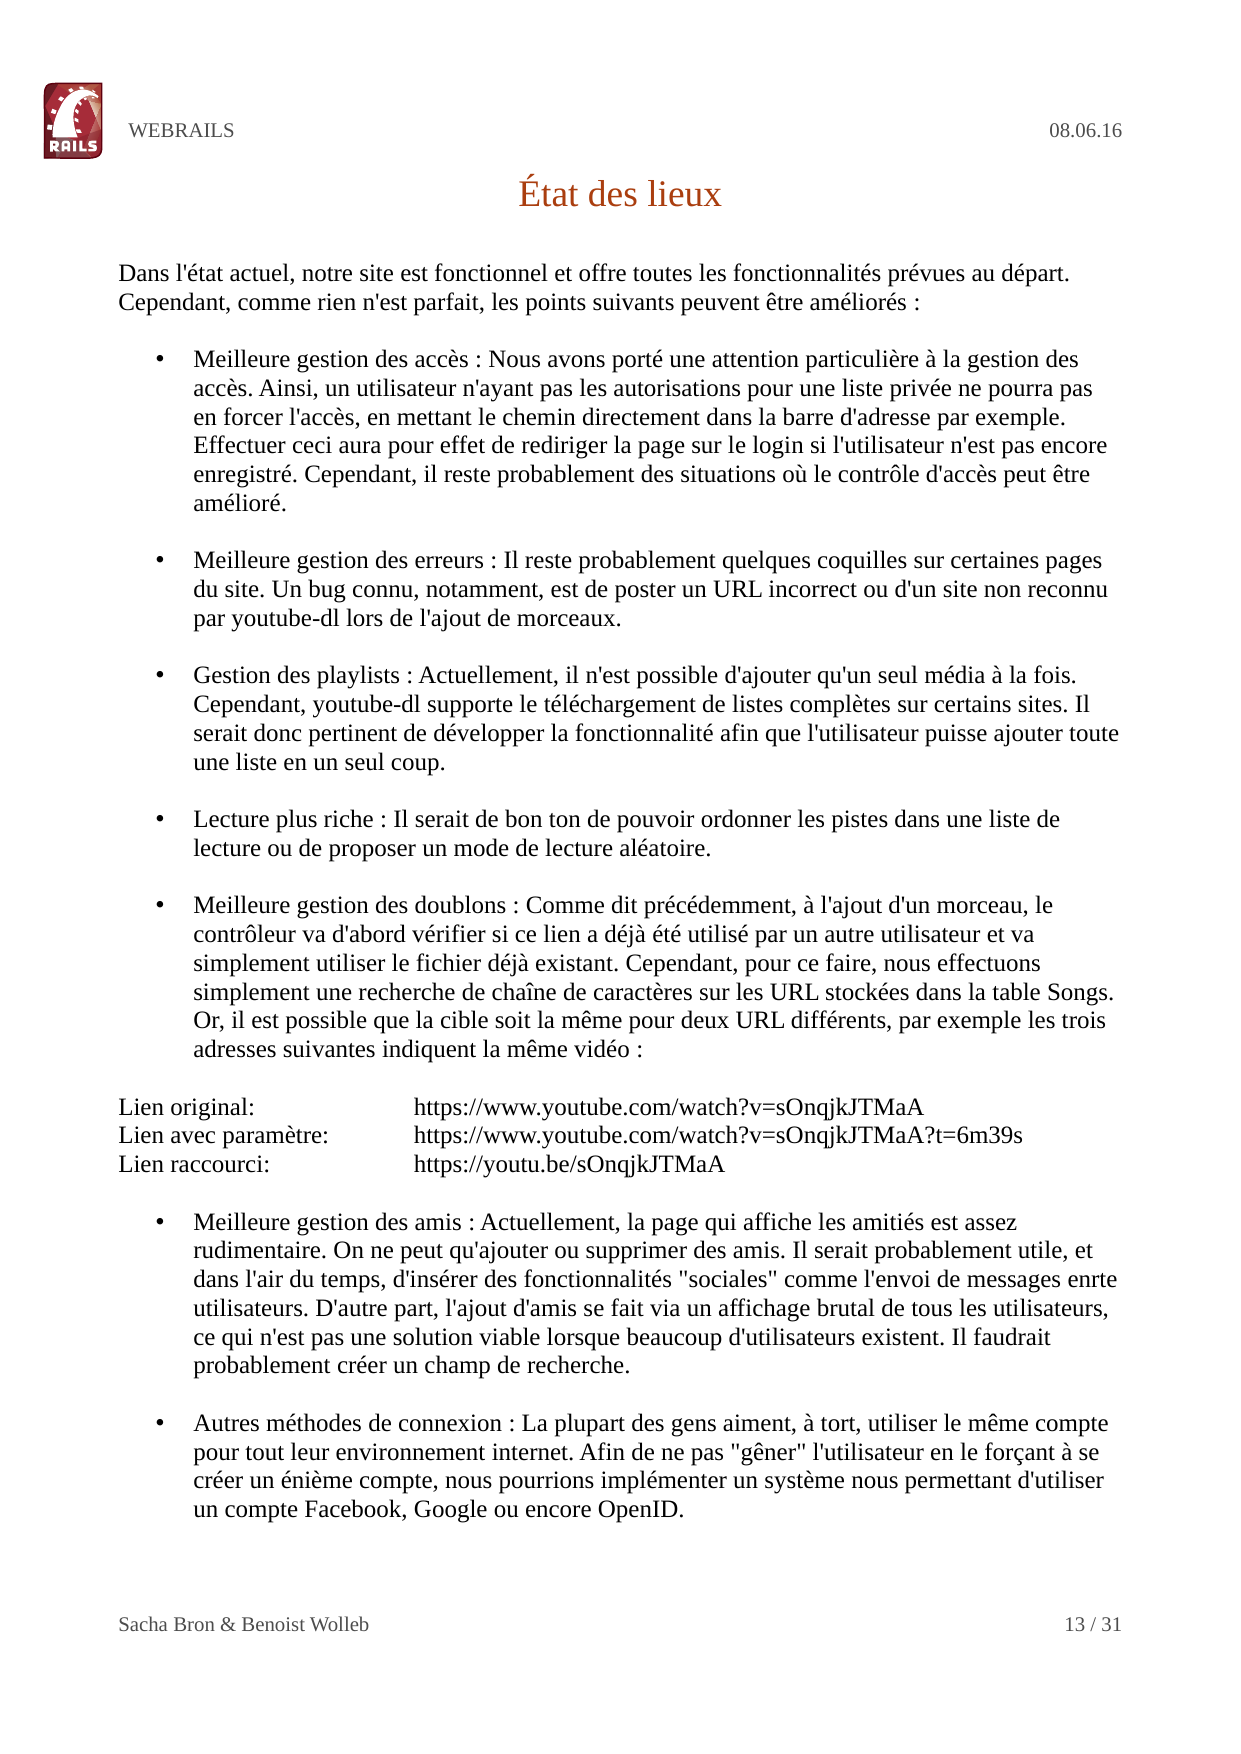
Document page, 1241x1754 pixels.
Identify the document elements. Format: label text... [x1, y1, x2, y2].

text Lien avec paramètre: https://www.youtube.com/watch?v=sOnqjkJTMaA?t=6m39s [118, 1120, 1122, 1149]
text Lien raccourci: https://youtu.be/sOnqjkJTMaA [118, 1149, 1122, 1178]
list Meilleure gestion des doublons : Comme dit précédemment, à l'ajout d'un morceau, le contrôleur va d'abord vérifier si ce lien a déjà été utilisé par un autre utilisateur et va simplement utiliser le fichier déjà existant. Cependant, pour ce faire, nous effectuons simplement une recherche de chaîne de caractères sur les URL stockées dans la table Songs. Or, il est possible que la cible soit la même pour deux URL différents, par exemple les trois adresses suivantes indiquent la même vidéo : [156, 890, 1122, 1063]
list Meilleure gestion des erreurs : Il reste probablement quelques coquilles sur certaines pages du site. Un bug connu, notamment, est de poster un URL incorrect ou d'un site non reconnu par youtube-dl lors de l'ajout de morceaux. [156, 545, 1122, 632]
list Lecture plus riche : Il serait de bon ton de pouvoir ordonner les pistes dans une liste de lecture ou de proposer un mode de lecture aléatoire. [156, 804, 1122, 862]
list Meilleure gestion des accès : Nous avons porté une attention particulière à la gestion des accès. Ainsi, un utilisateur n'ayant pas les autorisations pour une liste privée ne pourra pas en forcer l'accès, en mettant le chemin directement dans la barre d'adresse par exemple. Effectuer ceci aura pour effet de rediriger la page sur le login si l'utilisateur n'est pas encore enregistré. Cependant, il reste probablement des situations où le contrôle d'accès peut être amélioré. [156, 344, 1122, 517]
text Dans l'état actuel, notre site est fonctionnel et offre toutes les fonctionnalités prévues au départ. Cependant, comme rien n'est parfait, les points suivants peuvent être améliorés : [118, 258, 1122, 315]
list Meilleure gestion des amis : Actuellement, la page qui affiche les amitiés est assez rudimentaire. On ne peut qu'ajouter ou supprimer des amis. Il serait probablement utile, et dans l'air du temps, d'insérer des fonctionnalités "sociales" comme l'envoi de messages enrte utilisateurs. D'autre part, l'ajout d'amis se fait via un affichage brutal de tous les utilisateurs, ce qui n'est pas une solution viable lorsque beaucoup d'utilisateurs existent. Il faudrait probablement créer un champ de recherche. [156, 1207, 1122, 1379]
text Lien original: https://www.youtube.com/watch?v=sOnqjkJTMaA [118, 1092, 1122, 1120]
list Autres méthodes de connexion : La plupart des gens aiment, à tort, utiliser le même compte pour tout leur environnement internet. Afin de ne pas "gêner" l'utilisateur en le forçant à se créer un énième compte, nous pourrions implémenter un système nous permettant d'utiliser un compte Facebook, Google ou encore OpenID. [156, 1408, 1122, 1523]
list Gestion des playlists : Actuellement, il n'est possible d'ajouter qu'un seul média à la fois. Cependant, youtube-dl supporte le téléchargement de listes complètes sur certains sites. Il serait donc pertinent de développer la fonctionnalité afin que l'utilisateur puisse ajouter toute une liste en un seul coup. [156, 660, 1122, 775]
subtitle État des lieux [118, 172, 1122, 215]
